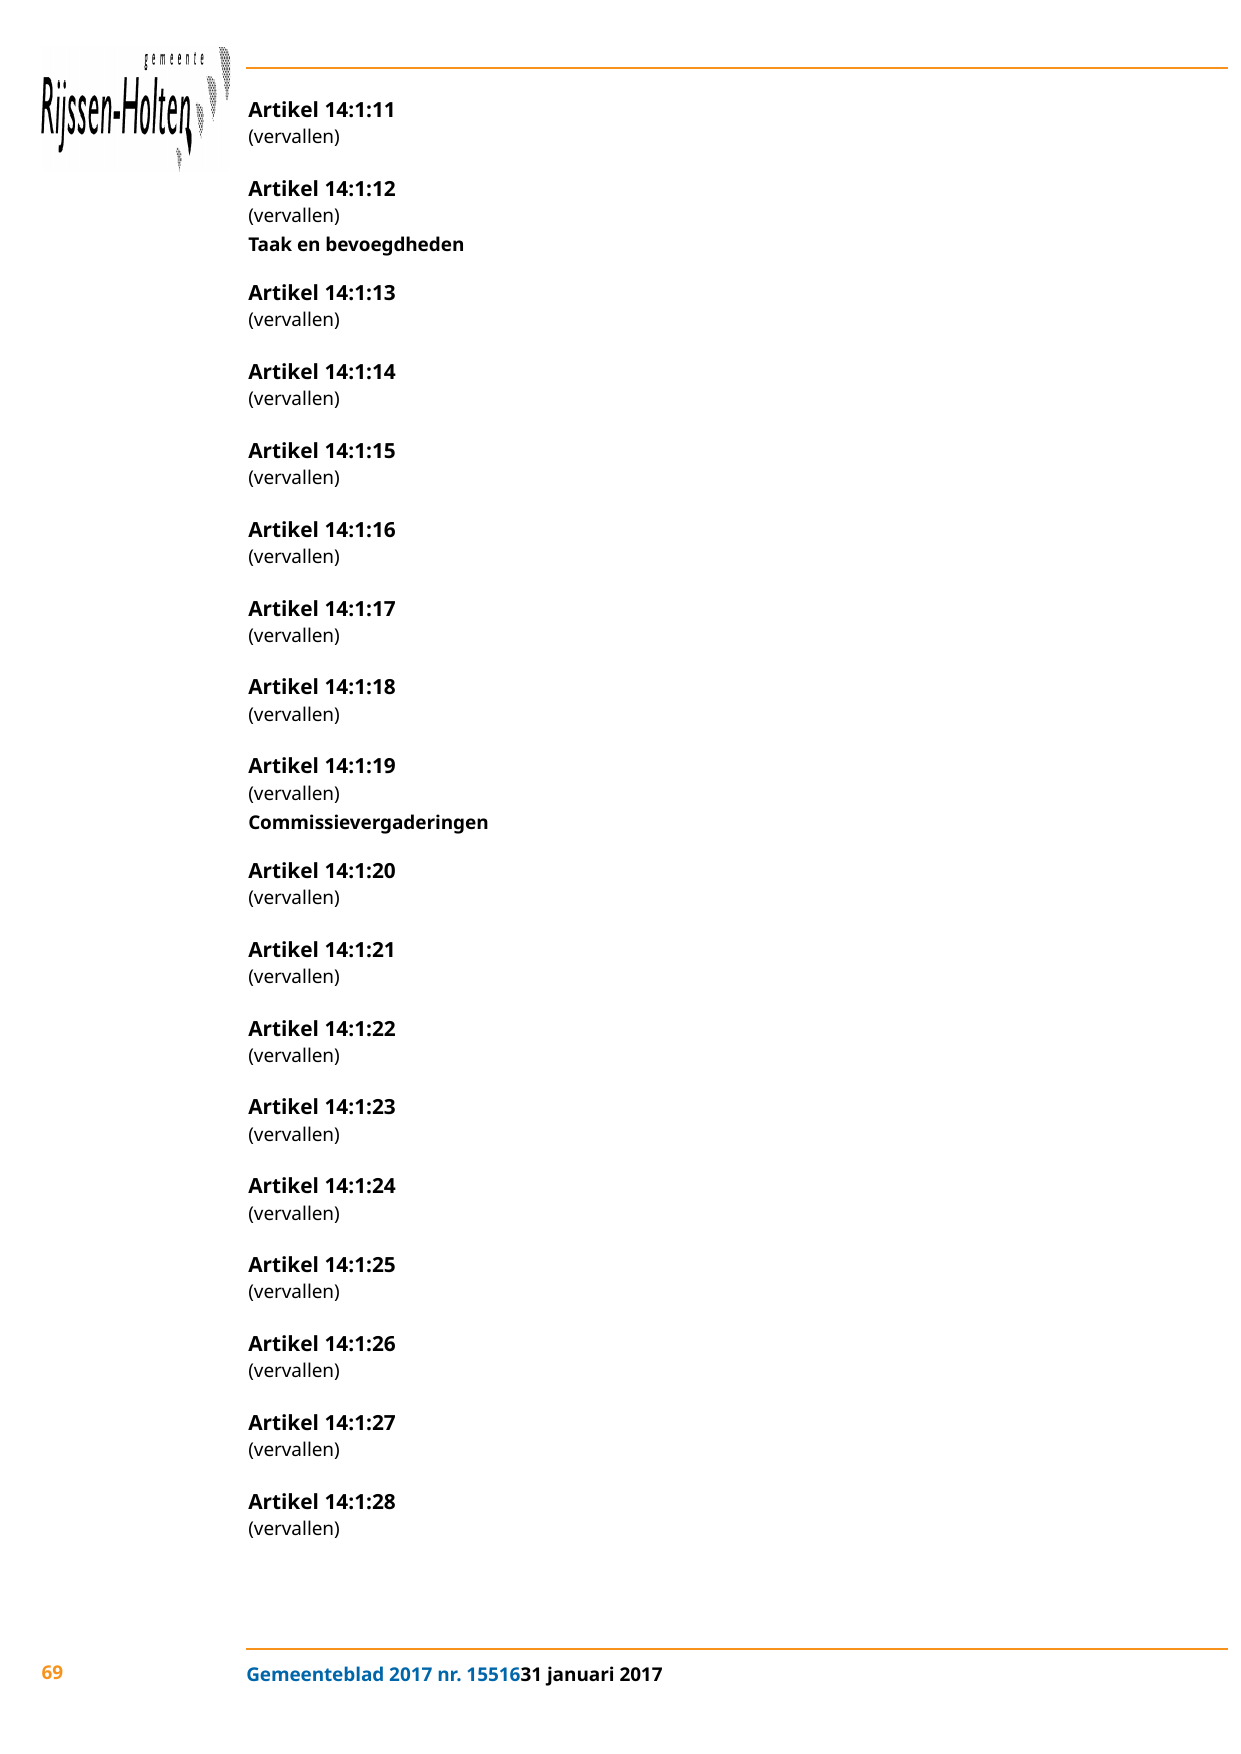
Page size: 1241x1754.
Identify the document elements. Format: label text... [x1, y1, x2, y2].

text Artikel 14:1:13 [248, 278, 1152, 307]
text Artikel 14:1:16 [248, 515, 1152, 543]
text (vervallen) [248, 123, 1152, 149]
text Taak en bevoegdheden [248, 232, 1152, 257]
text Artikel 14:1:19 [248, 751, 1152, 780]
text (vervallen) [248, 1121, 1152, 1147]
text Artikel 14:1:21 [248, 935, 1152, 963]
text Artikel 14:1:17 [248, 594, 1152, 622]
text (vervallen) [248, 963, 1152, 989]
text (vervallen) [248, 464, 1152, 490]
text Artikel 14:1:18 [248, 672, 1152, 701]
text (vervallen) [248, 307, 1152, 332]
picture [41, 47, 231, 172]
text (vervallen) [248, 884, 1152, 910]
text (vervallen) [248, 1515, 1152, 1541]
text Artikel 14:1:23 [248, 1092, 1152, 1121]
text Artikel 14:1:14 [248, 357, 1152, 386]
text Artikel 14:1:20 [248, 856, 1152, 884]
text (vervallen) [248, 1200, 1152, 1226]
text (vervallen) [248, 543, 1152, 569]
text Artikel 14:1:11 [248, 95, 1152, 123]
text Artikel 14:1:24 [248, 1171, 1152, 1200]
text (vervallen) [248, 1042, 1152, 1068]
text (vervallen) [248, 1357, 1152, 1383]
text Artikel 14:1:12 [248, 174, 1152, 202]
text Artikel 14:1:28 [248, 1487, 1152, 1515]
text (vervallen) [248, 1436, 1152, 1462]
text Artikel 14:1:26 [248, 1329, 1152, 1357]
text (vervallen) [248, 202, 1152, 228]
text Artikel 14:1:25 [248, 1250, 1152, 1279]
text Artikel 14:1:22 [248, 1014, 1152, 1042]
text (vervallen) [248, 622, 1152, 648]
text (vervallen) [248, 386, 1152, 411]
text (vervallen) [248, 701, 1152, 727]
text (vervallen) [248, 780, 1152, 806]
text Commissievergaderingen [248, 809, 1152, 835]
text Artikel 14:1:27 [248, 1408, 1152, 1436]
text (vervallen) [248, 1279, 1152, 1304]
text Artikel 14:1:15 [248, 436, 1152, 464]
